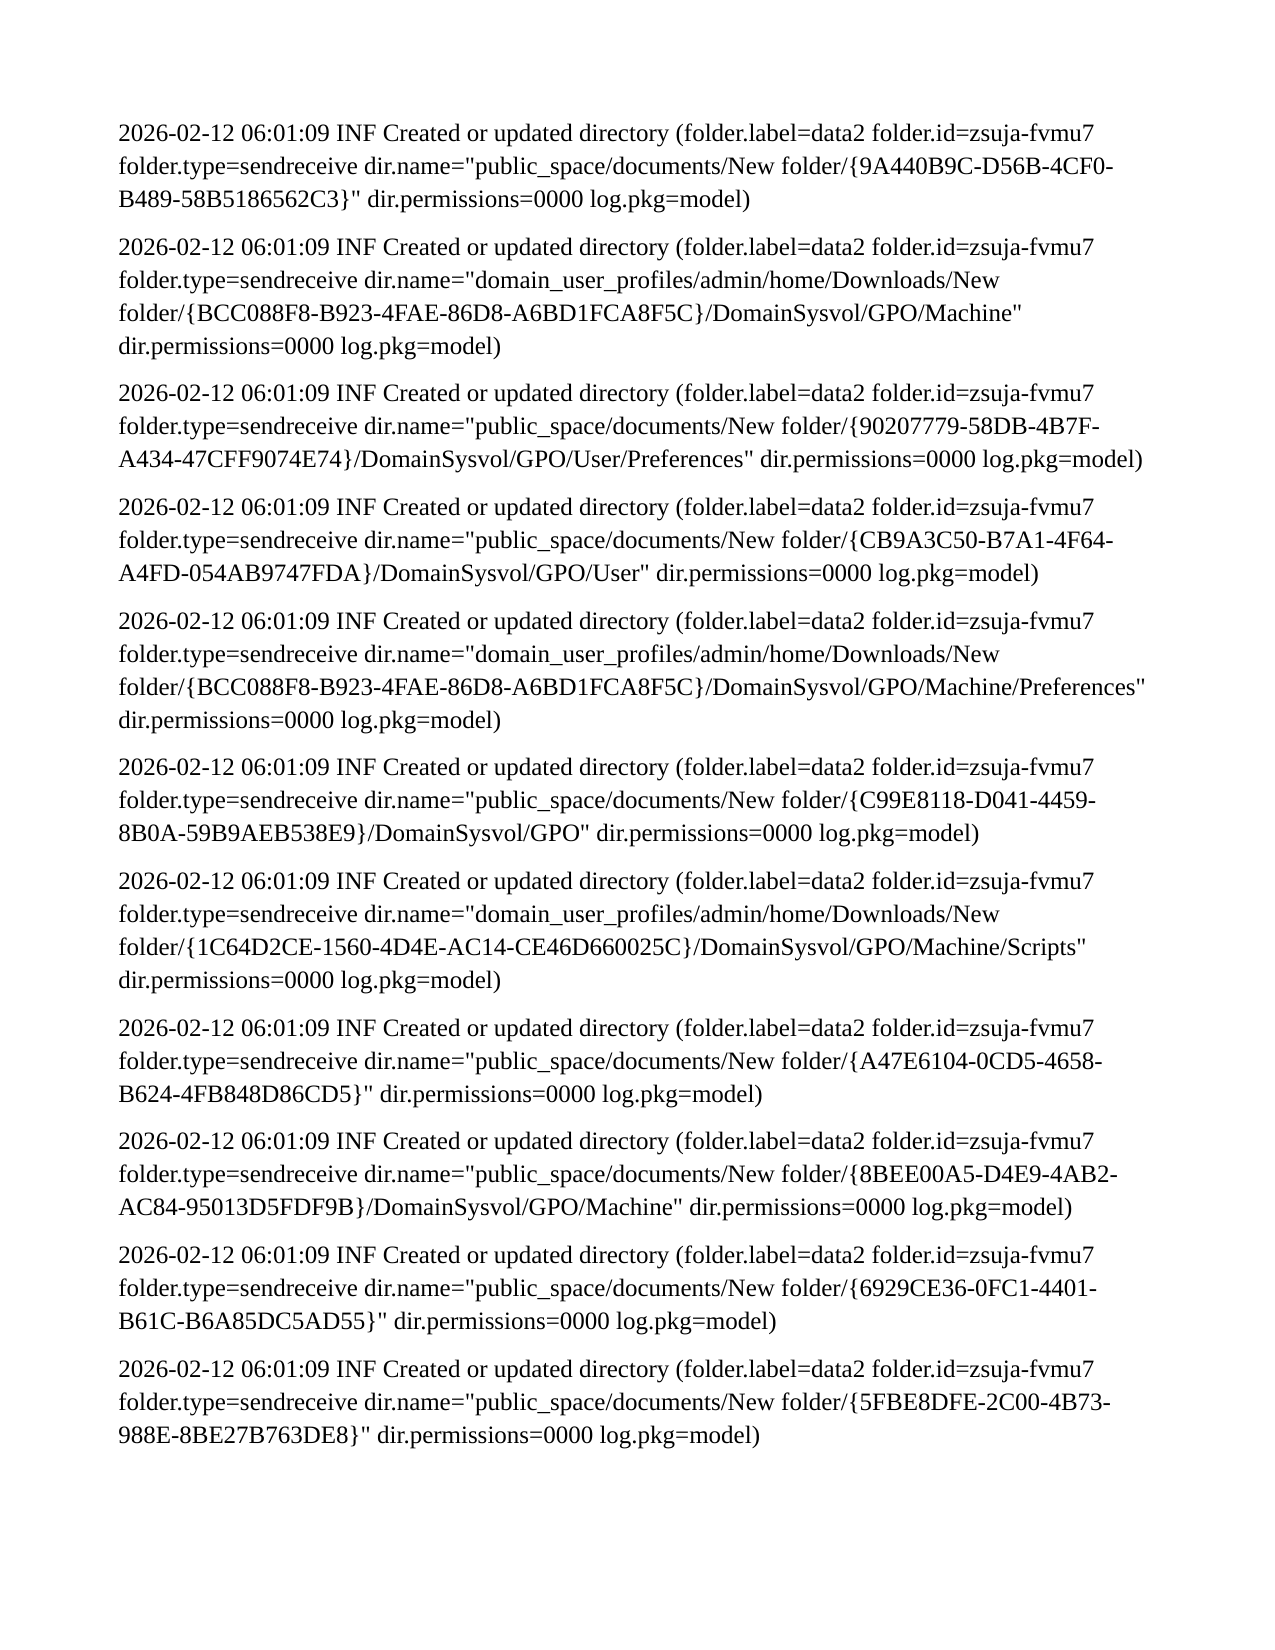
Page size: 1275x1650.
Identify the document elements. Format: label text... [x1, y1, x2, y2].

text 2026-02-12 06:01:09 INF Created or updated directory (folder.label=data2 folder.id=zsuja-fvmu7 folder.type=sendreceive dir.name="public_space/documents/New folder/{90207779-58DB-4B7F-A434-47CFF9074E74}/DomainSysvol/GPO/User/Preferences" dir.permissions=0000 log.pkg=model) [118, 378, 1157, 473]
text 2026-02-12 06:01:09 INF Created or updated directory (folder.label=data2 folder.id=zsuja-fvmu7 folder.type=sendreceive dir.name="domain_user_profiles/admin/home/Downloads/New folder/{BCC088F8-B923-4FAE-86D8-A6BD1FCA8F5C}/DomainSysvol/GPO/Machine" dir.permissions=0000 log.pkg=model) [118, 232, 1157, 359]
text 2026-02-12 06:01:09 INF Created or updated directory (folder.label=data2 folder.id=zsuja-fvmu7 folder.type=sendreceive dir.name="domain_user_profiles/admin/home/Downloads/New folder/{BCC088F8-B923-4FAE-86D8-A6BD1FCA8F5C}/DomainSysvol/GPO/Machine/Preferences" dir.permissions=0000 log.pkg=model) [118, 606, 1157, 733]
text 2026-02-12 06:01:09 INF Created or updated directory (folder.label=data2 folder.id=zsuja-fvmu7 folder.type=sendreceive dir.name="public_space/documents/New folder/{CB9A3C50-B7A1-4F64-A4FD-054AB9747FDA}/DomainSysvol/GPO/User" dir.permissions=0000 log.pkg=model) [118, 492, 1157, 587]
text 2026-02-12 06:01:09 INF Created or updated directory (folder.label=data2 folder.id=zsuja-fvmu7 folder.type=sendreceive dir.name="public_space/documents/New folder/{C99E8118-D041-4459-8B0A-59B9AEB538E9}/DomainSysvol/GPO" dir.permissions=0000 log.pkg=model) [118, 752, 1157, 847]
text 2026-02-12 06:01:09 INF Created or updated directory (folder.label=data2 folder.id=zsuja-fvmu7 folder.type=sendreceive dir.name="domain_user_profiles/admin/home/Downloads/New folder/{1C64D2CE-1560-4D4E-AC14-CE46D660025C}/DomainSysvol/GPO/Machine/Scripts" dir.permissions=0000 log.pkg=model) [118, 866, 1157, 994]
text 2026-02-12 06:01:09 INF Created or updated directory (folder.label=data2 folder.id=zsuja-fvmu7 folder.type=sendreceive dir.name="public_space/documents/New folder/{6929CE36-0FC1-4401-B61C-B6A85DC5AD55}" dir.permissions=0000 log.pkg=model) [118, 1240, 1157, 1335]
text 2026-02-12 06:01:09 INF Created or updated directory (folder.label=data2 folder.id=zsuja-fvmu7 folder.type=sendreceive dir.name="public_space/documents/New folder/{A47E6104-0CD5-4658-B624-4FB848D86CD5}" dir.permissions=0000 log.pkg=model) [118, 1013, 1157, 1107]
text 2026-02-12 06:01:09 INF Created or updated directory (folder.label=data2 folder.id=zsuja-fvmu7 folder.type=sendreceive dir.name="public_space/documents/New folder/{8BEE00A5-D4E9-4AB2-AC84-95013D5FDF9B}/DomainSysvol/GPO/Machine" dir.permissions=0000 log.pkg=model) [118, 1126, 1157, 1221]
text 2026-02-12 06:01:09 INF Created or updated directory (folder.label=data2 folder.id=zsuja-fvmu7 folder.type=sendreceive dir.name="public_space/documents/New folder/{9A440B9C-D56B-4CF0-B489-58B5186562C3}" dir.permissions=0000 log.pkg=model) [118, 118, 1157, 213]
text 2026-02-12 06:01:09 INF Created or updated directory (folder.label=data2 folder.id=zsuja-fvmu7 folder.type=sendreceive dir.name="public_space/documents/New folder/{5FBE8DFE-2C00-4B73-988E-8BE27B763DE8}" dir.permissions=0000 log.pkg=model) [118, 1354, 1157, 1448]
